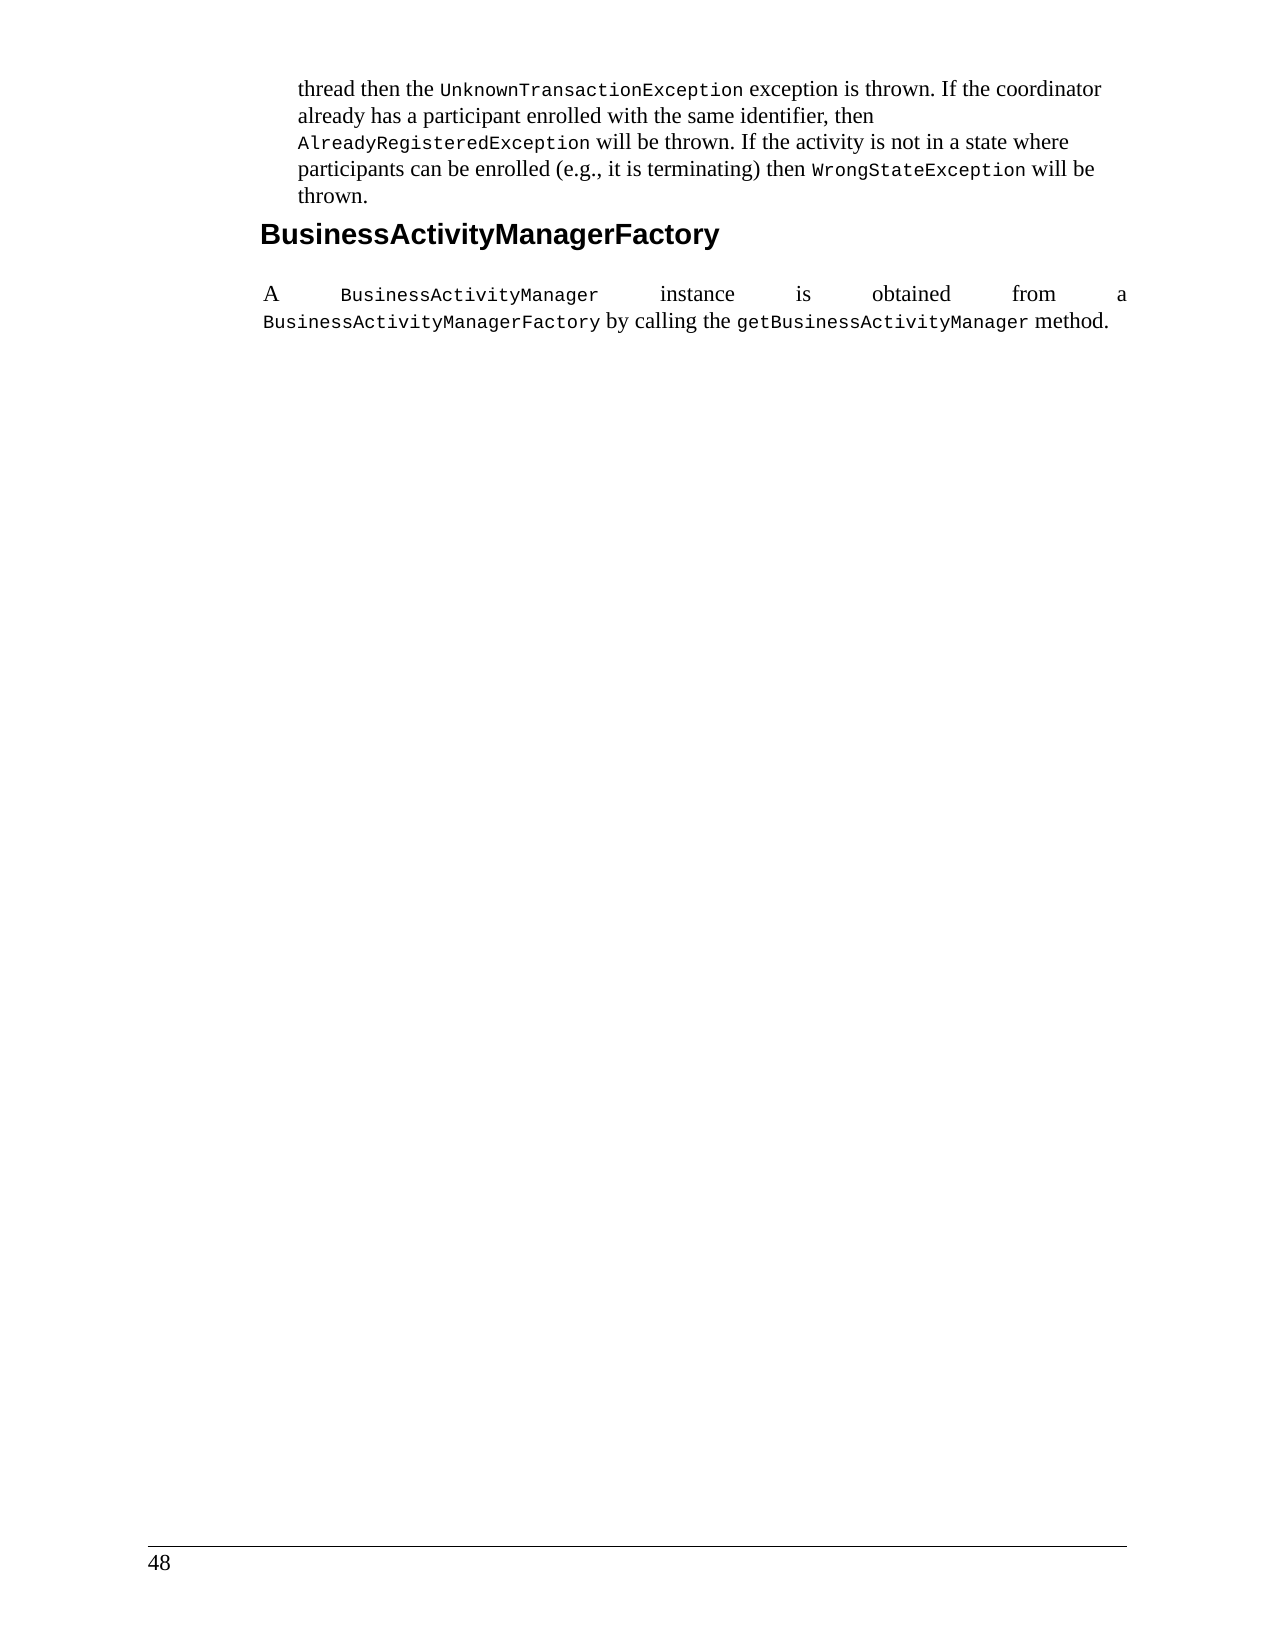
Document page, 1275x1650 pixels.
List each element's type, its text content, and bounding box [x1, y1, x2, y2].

subtitle BusinessActivityManagerFactory [148, 217, 1127, 251]
list thread then the UnknownTransactionException exception is thrown. If the coordinator already has a participant enrolled with the same identifier, then AlreadyRegisteredException will be thrown. If the activity is not in a state where participants can be enrolled (e.g., it is terminating) then WrongStateException will be thrown. [260, 75, 1127, 209]
text A BusinessActivityManager instance is obtained from a BusinessActivityManagerFactory by calling the getBusinessActivityManager method. [263, 280, 1127, 334]
